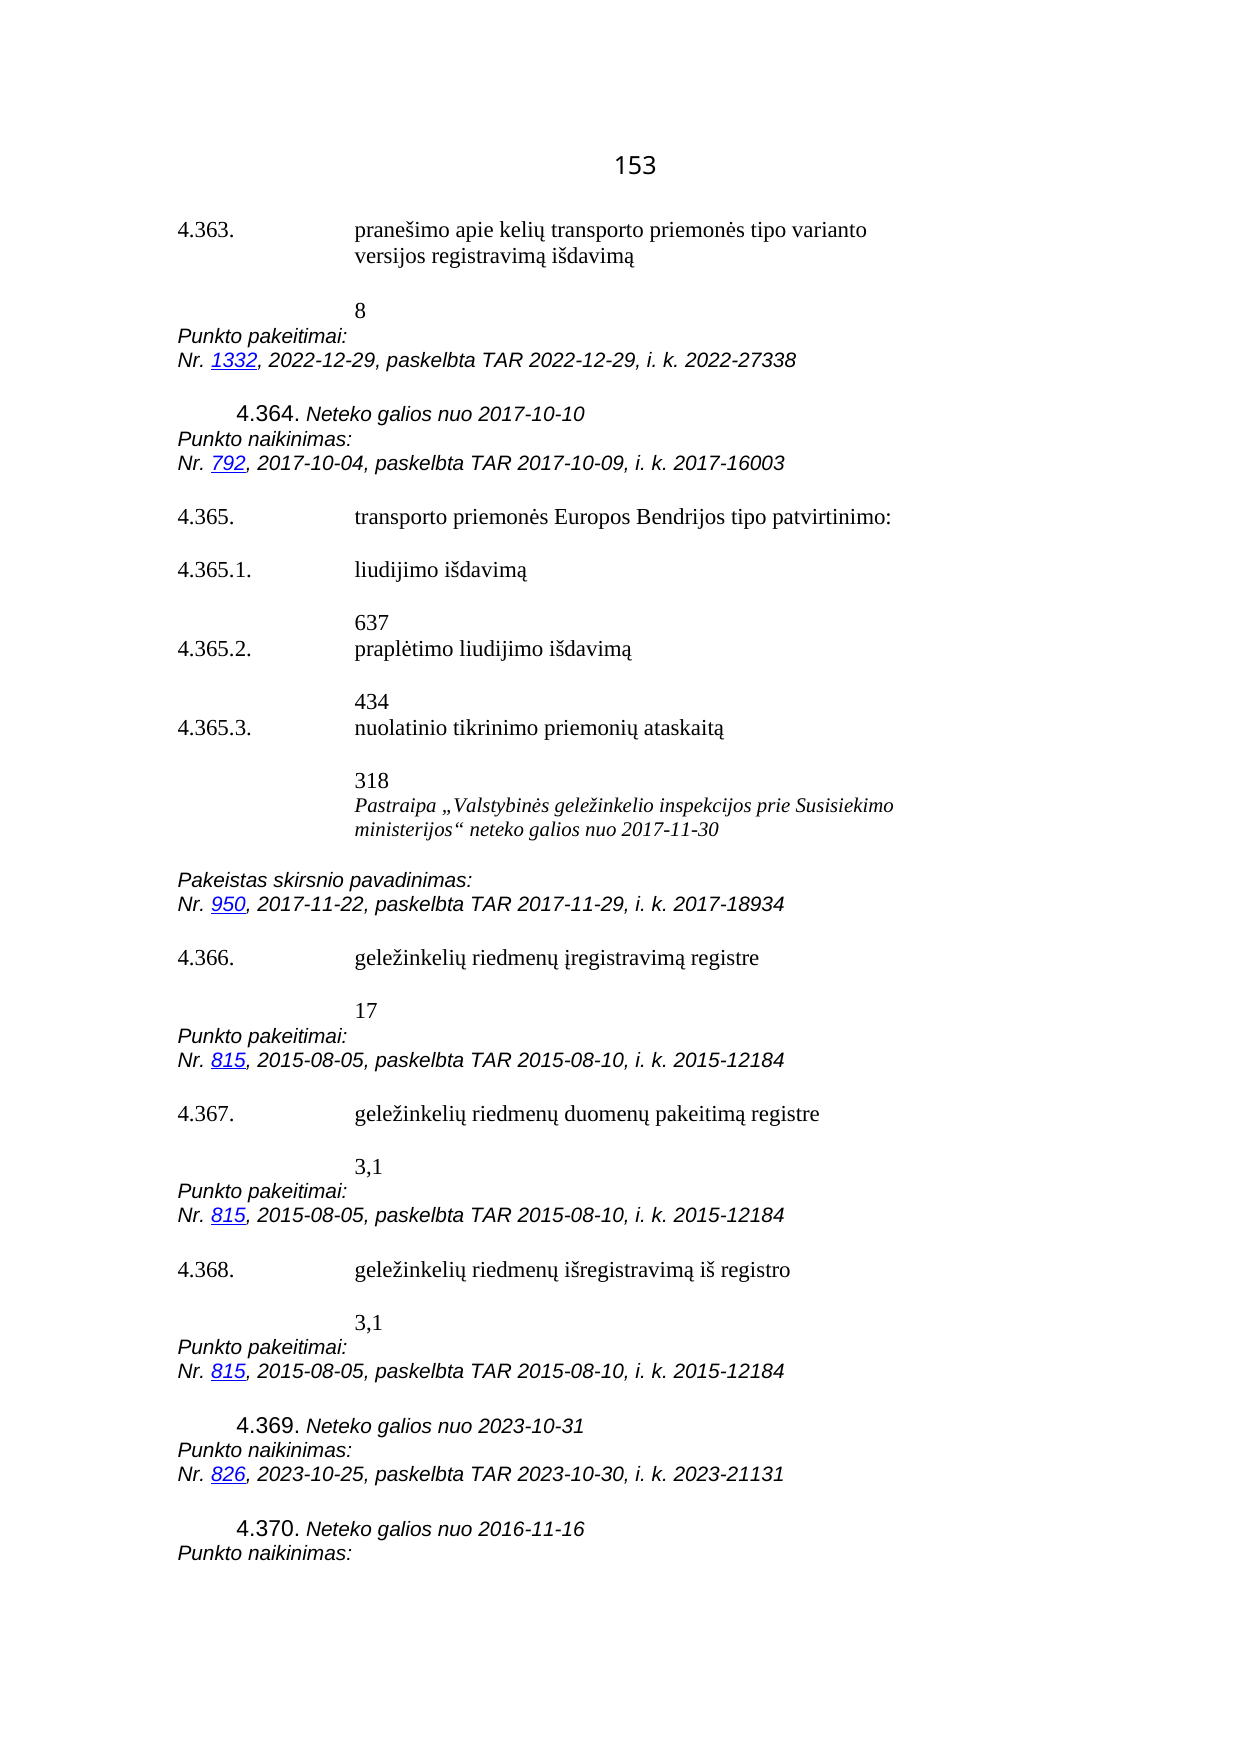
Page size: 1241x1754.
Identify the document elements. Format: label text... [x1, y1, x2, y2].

text Nr. 950, 2017-11-22, paskelbta TAR 2017-11-29, i. k. 2017-18934 [177, 892, 1092, 916]
text Nr. 815, 2015-08-05, paskelbta TAR 2015-08-10, i. k. 2015-12184 [177, 1359, 1092, 1383]
text 4.363. pranešimo apie kelių transporto priemonės tipo varianto versijos registravimą išdavimą 8 [177, 216, 915, 324]
text 4.366. geležinkelių riedmenų įregistravimą registre 17 [177, 944, 945, 1023]
text 4.365.1. liudijimo išdavimą 637 [177, 556, 945, 635]
text Nr. 792, 2017-10-04, paskelbta TAR 2017-10-09, i. k. 2017-16003 [177, 451, 1092, 474]
text Nr. 815, 2015-08-05, paskelbta TAR 2015-08-10, i. k. 2015-12184 [177, 1203, 1092, 1227]
text 4.368. geležinkelių riedmenų išregistravimą iš registro 3,1 [177, 1256, 945, 1335]
text Punkto naikinimas: [177, 1541, 1092, 1565]
text 4.370. Neteko galios nuo 2016-11-16 [177, 1514, 1092, 1541]
text Pakeistas skirsnio pavadinimas: [177, 868, 1092, 892]
text Punkto pakeitimai: [177, 324, 1092, 348]
text 4.369. Neteko galios nuo 2023-10-31 [177, 1412, 1092, 1438]
text Punkto naikinimas: [177, 427, 1092, 451]
text Nr. 826, 2023-10-25, paskelbta TAR 2023-10-30, i. k. 2023-21131 [177, 1462, 1092, 1486]
text 4.364. Neteko galios nuo 2017-10-10 [177, 400, 1092, 427]
text 4.365.3. nuolatinio tikrinimo priemonių ataskaitą 318 [177, 714, 945, 793]
text Nr. 1332, 2022-12-29, paskelbta TAR 2022-12-29, i. k. 2022-27338 [177, 348, 1092, 372]
text Punkto pakeitimai: [177, 1179, 1092, 1203]
text 4.365.2. praplėtimo liudijimo išdavimą 434 [177, 635, 945, 714]
text Punkto pakeitimai: [177, 1023, 1092, 1047]
text Punkto naikinimas: [177, 1438, 1092, 1462]
text Punkto pakeitimai: [177, 1335, 1092, 1359]
text 4.367. geležinkelių riedmenų duomenų pakeitimą registre 3,1 [177, 1100, 945, 1179]
text Pastraipa „Valstybinės geležinkelio inspekcijos prie Susisiekimo ministerijos“ neteko galios nuo 2017-11-30 [354, 793, 945, 868]
text Nr. 815, 2015-08-05, paskelbta TAR 2015-08-10, i. k. 2015-12184 [177, 1047, 1092, 1071]
text 4.365. transporto priemonės Europos Bendrijos tipo patvirtinimo: [177, 503, 945, 556]
